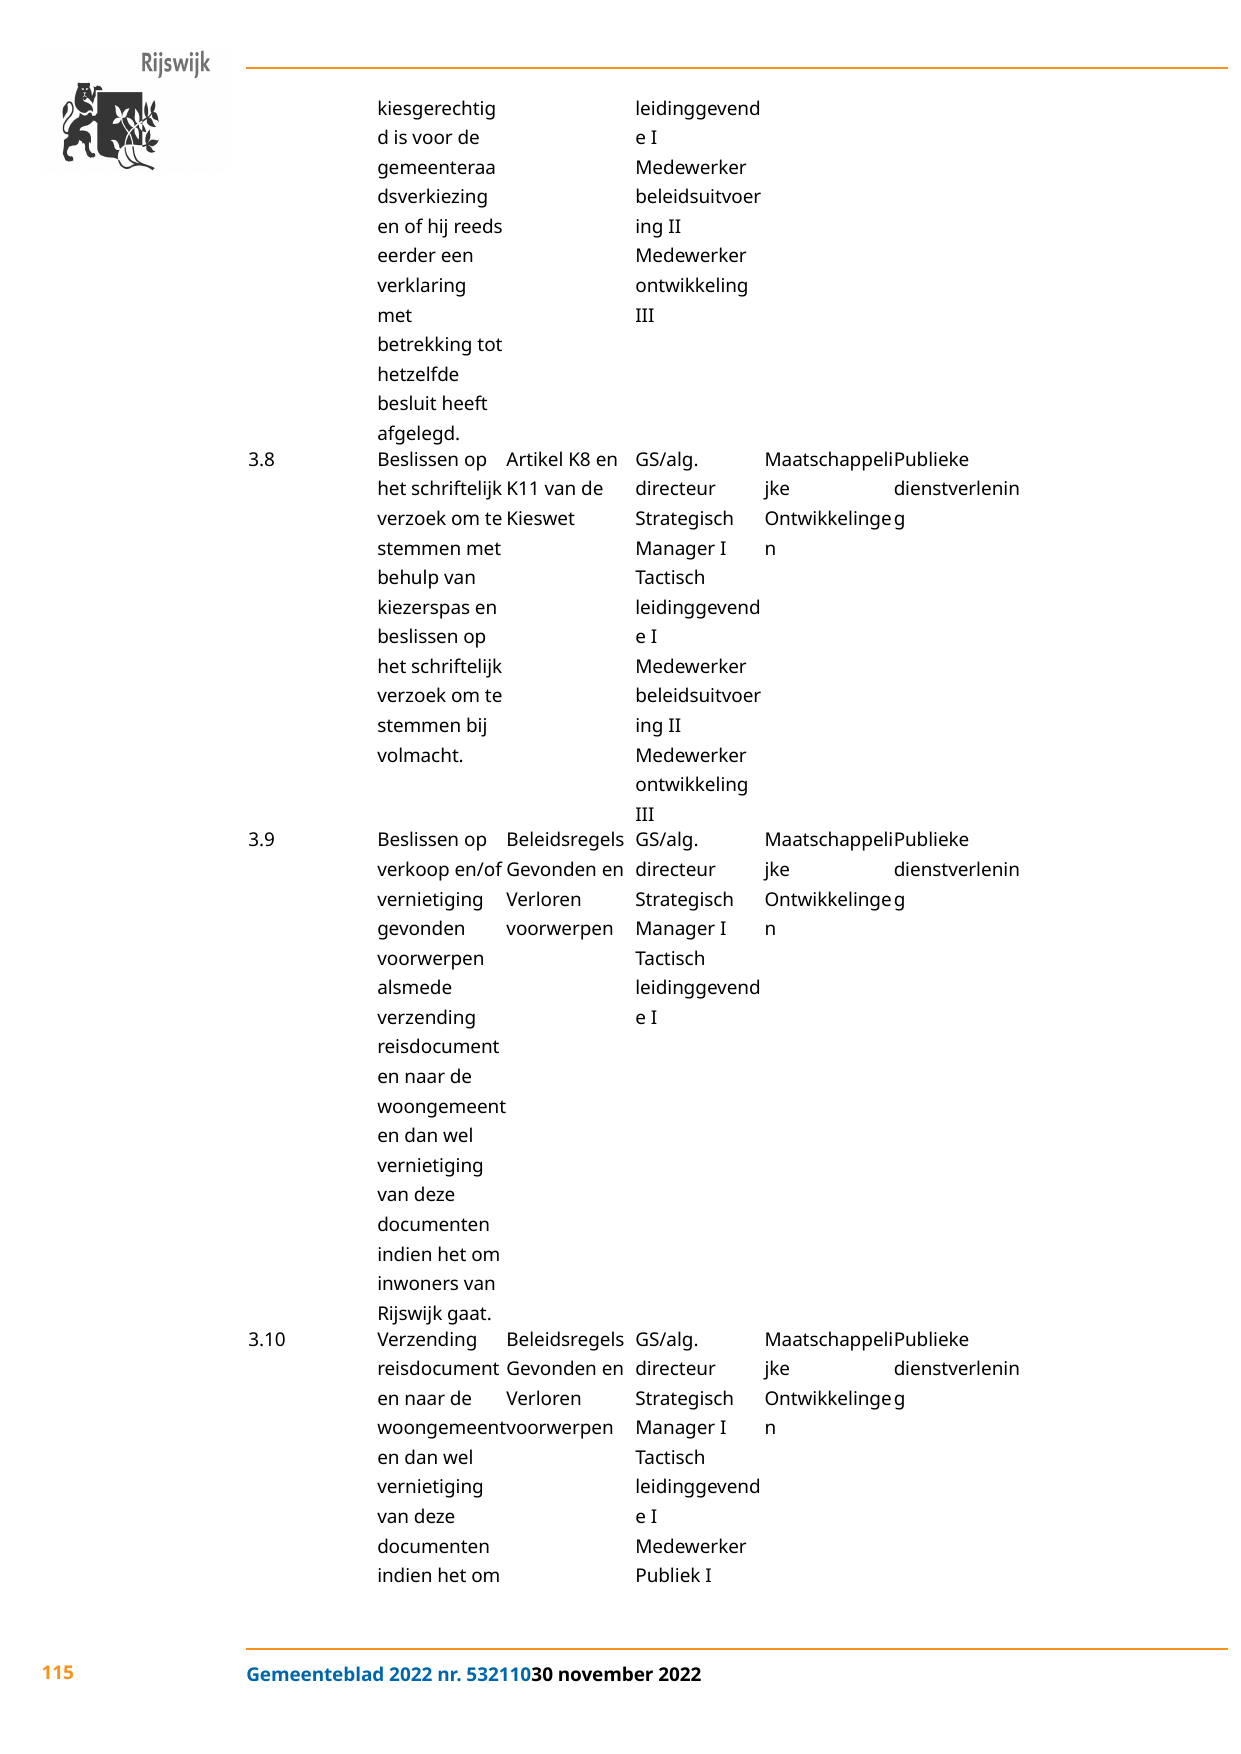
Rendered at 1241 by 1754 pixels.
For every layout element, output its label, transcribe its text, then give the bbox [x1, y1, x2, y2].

table_cell [1023, 827, 1152, 1326]
picture [41, 47, 231, 172]
table_cell Publieke dienstverlening [894, 827, 1022, 1326]
table_cell Artikel K8 en K11 van de Kieswet [506, 446, 635, 827]
table_cell Beleidsregels Gevonden en Verloren voorwerpen [506, 1326, 635, 1588]
table_cell GS/alg. directeur Strategisch Manager I Tactisch leidinggevende I Medewerker beleidsuitvoering II Medewerker ontwikkeling III [635, 446, 764, 827]
table_cell GS/alg. directeur Strategisch Manager I Tactisch leidinggevende I [635, 827, 764, 1326]
table_cell Publieke dienstverlening [894, 1326, 1022, 1588]
table_cell Verzending reisdocumenten naar de woongemeenten dan wel vernietiging van deze documenten indien het om [377, 1326, 506, 1588]
table_cell [506, 95, 635, 446]
table_cell leidinggevende I Medewerker beleidsuitvoering II Medewerker ontwikkeling III [635, 95, 764, 446]
table_cell Maatschappelijke Ontwikkelingen [764, 446, 893, 827]
table_cell 3.8 [248, 446, 377, 827]
table_cell Beleidsregels Gevonden en Verloren voorwerpen [506, 827, 635, 1326]
table_cell Maatschappelijke Ontwikkelingen [764, 827, 893, 1326]
table_cell [1023, 95, 1152, 446]
table_cell Maatschappelijke Ontwikkelingen [764, 1326, 893, 1588]
table_cell [1023, 446, 1152, 827]
table_cell Beslissen op verkoop en/of vernietiging gevonden voorwerpen alsmede verzending reisdocumenten naar de woongemeenten dan wel vernietiging van deze documenten indien het om inwoners van Rijswijk gaat. [377, 827, 506, 1326]
table_cell kiesgerechtigd is voor de gemeenteraadsverkiezing en of hij reeds eerder een verklaring met betrekking tot hetzelfde besluit heeft afgelegd. [377, 95, 506, 446]
table_cell Publieke dienstverlening [894, 446, 1022, 827]
table_cell GS/alg. directeur Strategisch Manager I Tactisch leidinggevende I Medewerker Publiek I [635, 1326, 764, 1588]
table_cell 3.9 [248, 827, 377, 1326]
table_cell [248, 95, 377, 446]
table_cell 3.10 [248, 1326, 377, 1588]
table_cell [1023, 1326, 1152, 1588]
table_cell [894, 95, 1022, 446]
table_cell [764, 95, 893, 446]
table_cell Beslissen op het schriftelijk verzoek om te stemmen met behulp van kiezerspas en beslissen op het schriftelijk verzoek om te stemmen bij volmacht. [377, 446, 506, 827]
